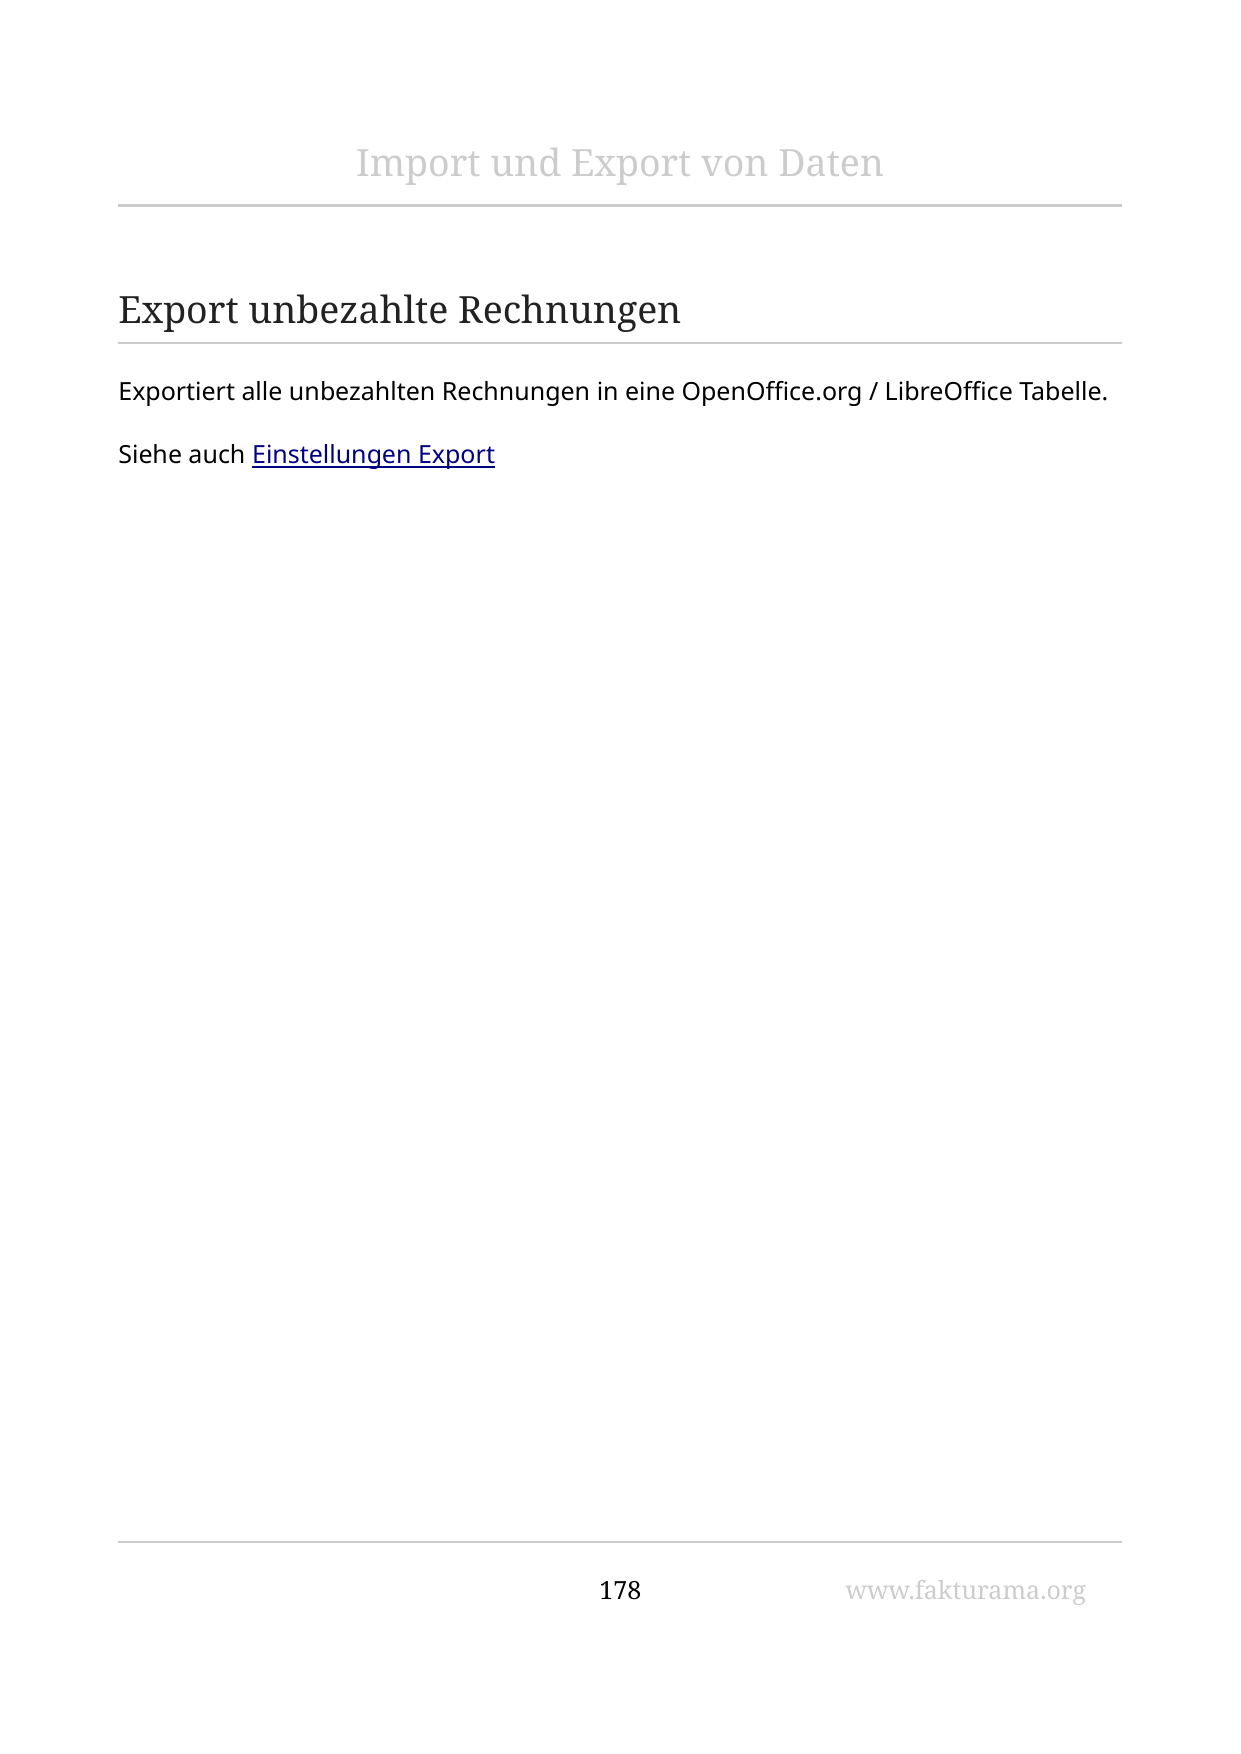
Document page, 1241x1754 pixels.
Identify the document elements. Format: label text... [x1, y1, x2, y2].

text Exportiert alle unbezahlten Rechnungen in eine OpenOffice.org / LibreOffice Tabelle. [118, 373, 1122, 407]
subtitle Export unbezahlte Rechnungen [118, 283, 1122, 342]
text Siehe auch Einstellungen Export [118, 437, 1122, 471]
